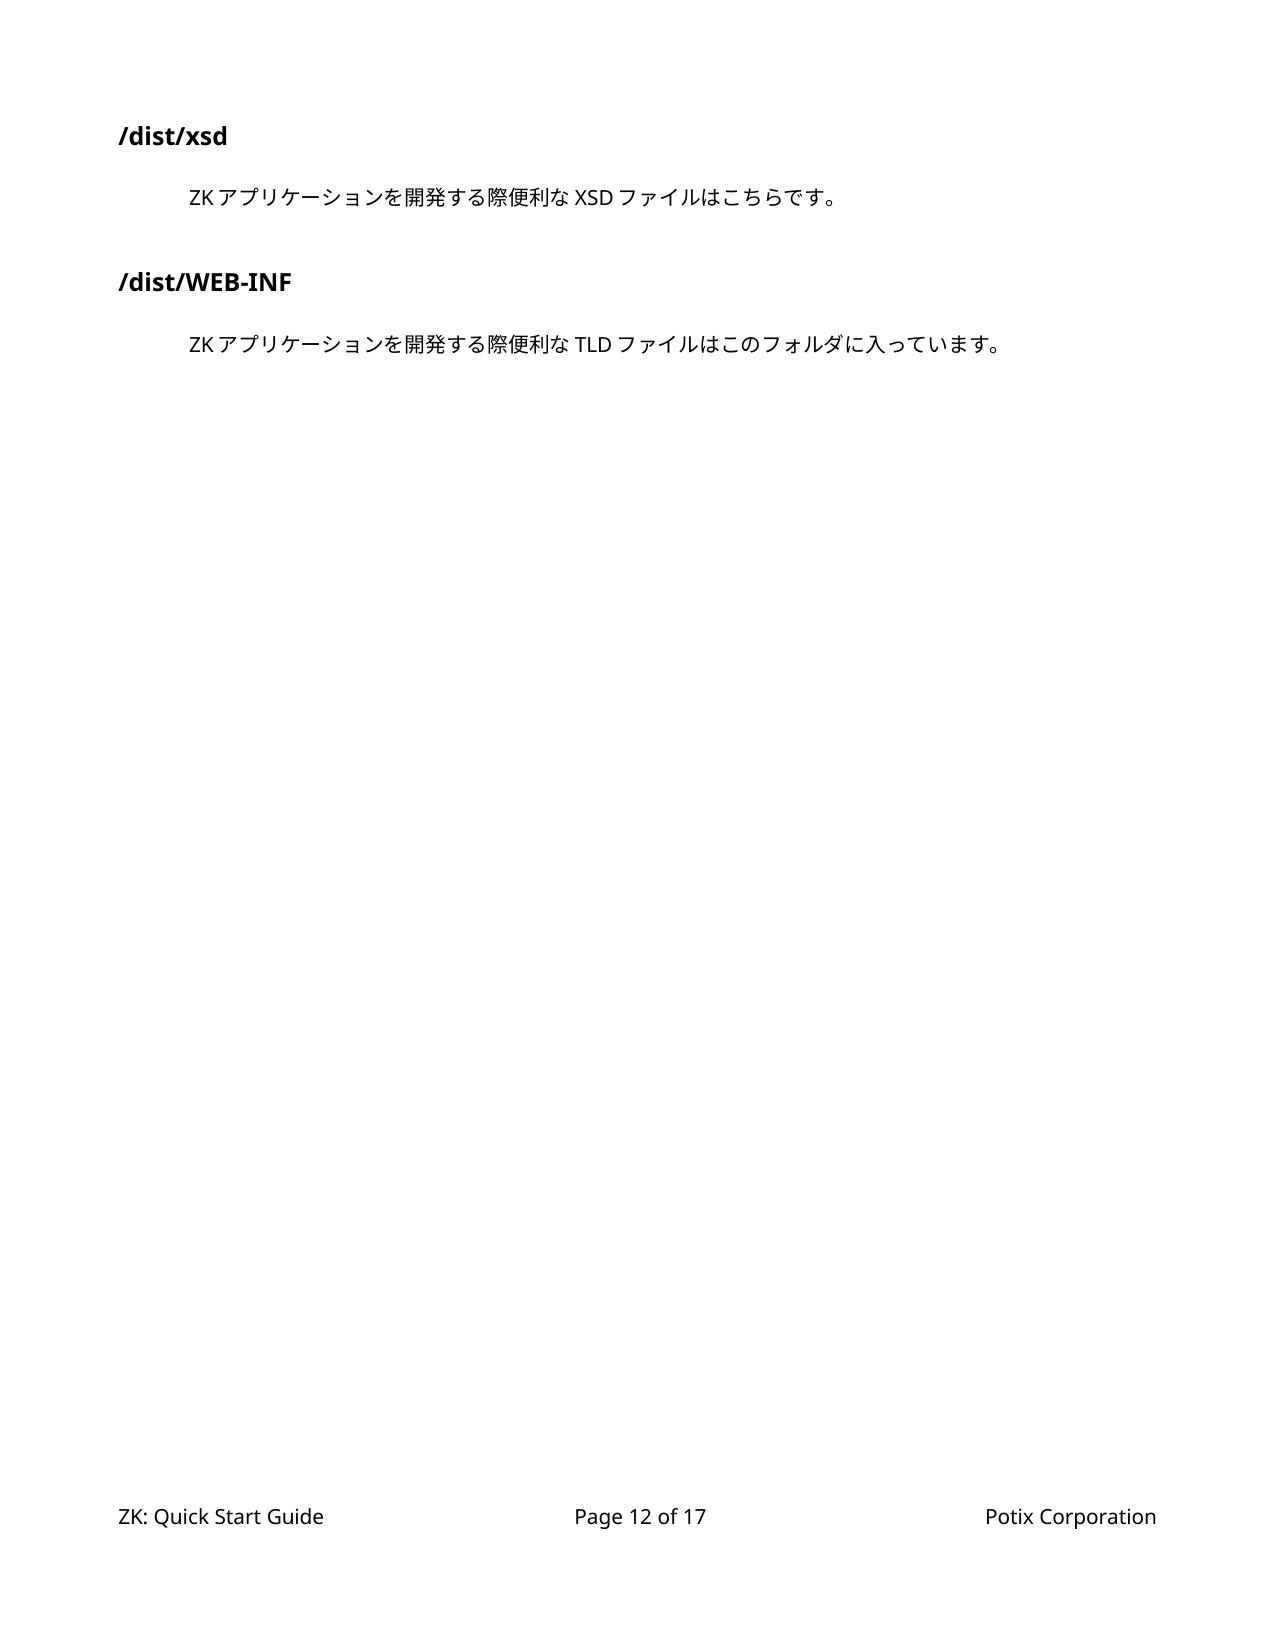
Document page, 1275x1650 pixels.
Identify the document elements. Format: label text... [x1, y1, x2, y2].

subtitle /dist/xsd [118, 118, 1157, 152]
subtitle /dist/WEB-INF [118, 265, 1157, 299]
text ZKアプリケーションを開発する際便利なTLDファイルはこのフォルダに入っています。 [189, 328, 1157, 358]
text ZKアプリケーションを開発する際便利なXSDファイルはこちらです。 [189, 182, 1157, 212]
